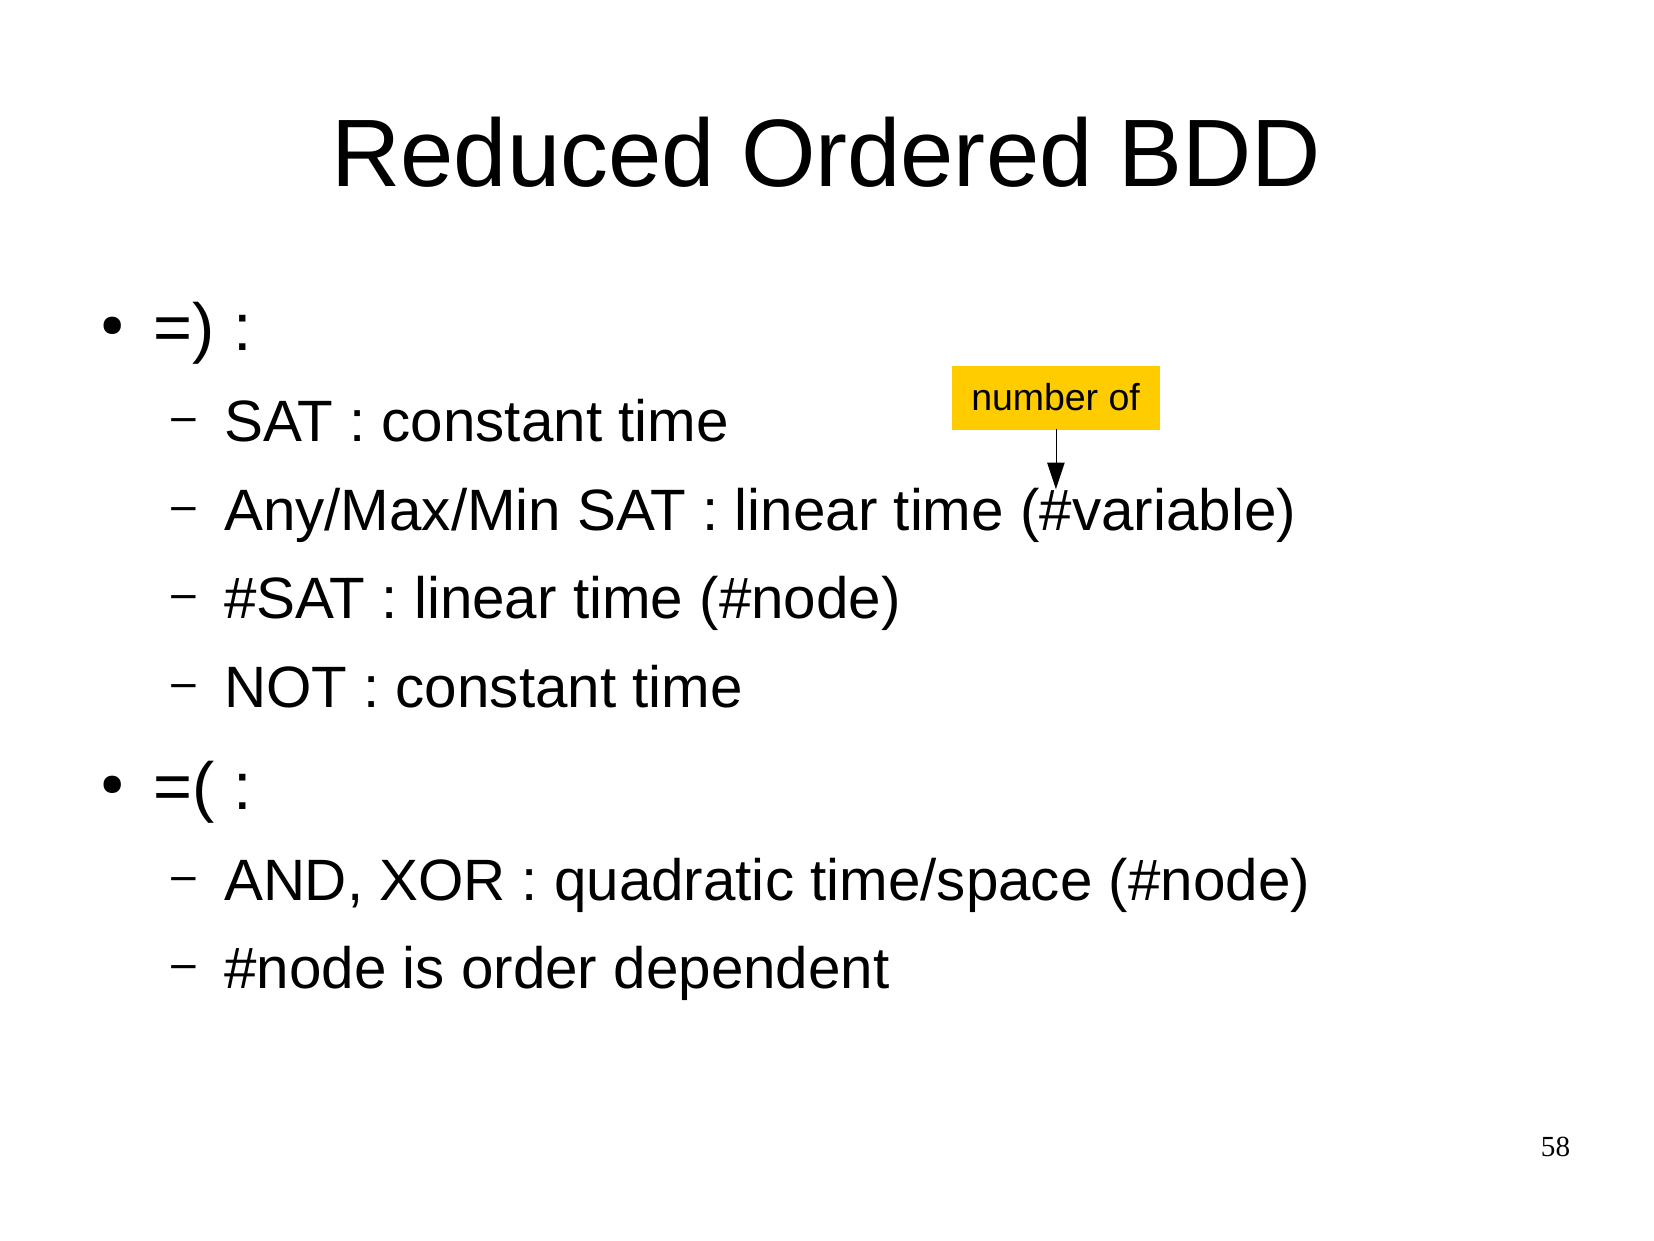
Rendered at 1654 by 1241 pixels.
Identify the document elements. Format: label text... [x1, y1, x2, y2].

text_box number of [952, 366, 1160, 430]
title Reduced Ordered BDD [82, 49, 1571, 257]
list =) : SAT : constant time Any/Max/Min SAT : linear time (#variable) #SAT : linear time (#node) NOT : constant time =( : AND, XOR : quadratic time/space (#node) #node is order dependent [82, 290, 1571, 1010]
